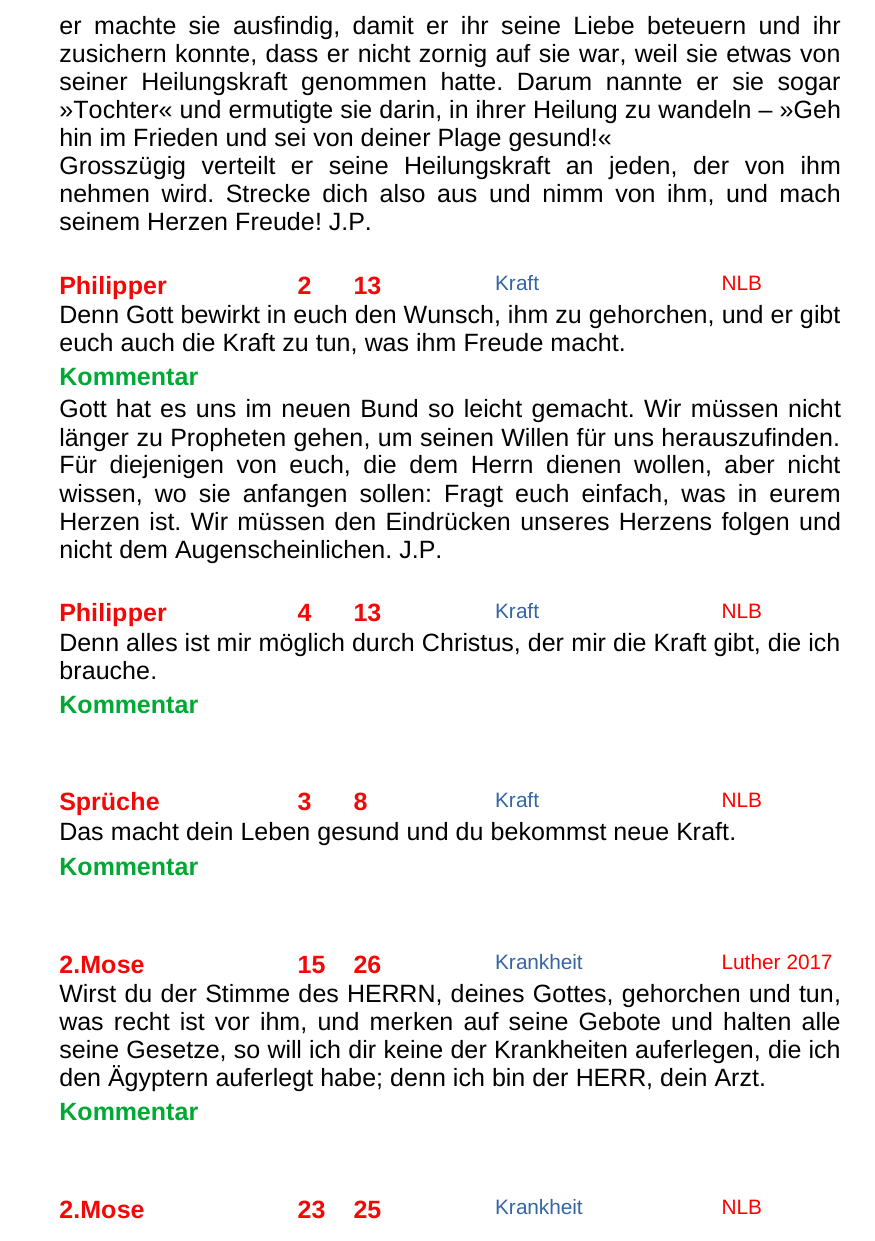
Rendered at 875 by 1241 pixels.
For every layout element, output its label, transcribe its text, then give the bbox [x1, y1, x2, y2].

table_cell NLB [721, 272, 844, 301]
table_cell [59, 564, 844, 599]
table_cell [677, 788, 721, 818]
table_cell 15 [298, 951, 342, 980]
table_cell [495, 691, 677, 720]
table_cell 26 [353, 951, 427, 980]
table_cell [59, 1092, 844, 1098]
table_cell [342, 788, 353, 818]
table_cell NLB [721, 599, 844, 629]
table_cell 13 [353, 272, 427, 301]
table_cell Krankheit [495, 1196, 677, 1225]
table_cell Kraft [495, 788, 677, 818]
table_cell [342, 1098, 353, 1127]
table_cell er machte sie ausfindig, damit er ihr seine Liebe beteuern und ihr zusichern konnte, dass er nicht zornig auf sie war, weil sie etwas von seiner Heilungskraft genommen hatte. Darum nannte er sie sogar »Tochter« und ermutigte sie darin, in ihrer Heilung zu wandeln – »Geh hin im Frieden und sei von deiner Plage gesund!« Grosszügig verteilt er seine Heilungskraft an jeden, der von ihm nehmen wird. Strecke dich also aus und nimm von ihm, und mach seinem Herzen Freude! J.P. [59, 12, 842, 236]
table_cell Luther 2017 [721, 951, 844, 980]
table_cell 2.Mose [59, 951, 297, 980]
table_cell [427, 599, 495, 629]
table_cell Denn Gott bewirkt in euch den Wunsch, ihm zu gehorchen, und er gibt euch auch die Kraft zu tun, was ihm Freude macht. [59, 301, 842, 357]
table_cell [677, 691, 721, 720]
table_cell [721, 1098, 842, 1127]
table_cell [59, 847, 844, 853]
table_cell [721, 363, 842, 392]
table_cell [342, 599, 353, 629]
table_cell Philipper [59, 272, 297, 301]
table_cell 8 [353, 788, 427, 818]
table_cell Kraft [495, 272, 677, 301]
table_cell [427, 691, 495, 720]
table_cell Wirst du der Stimme des HERRN, deines Gottes, gehorchen und tun, was recht ist vor ihm, und merken auf seine Gebote und halten alle seine Gesetze, so will ich dir keine der Krankheiten auferlegen, die ich den Ägyptern auferlegt habe; denn ich bin der HERR, dein Arzt. [59, 980, 842, 1092]
table_cell [427, 788, 495, 818]
table_cell 2 [298, 272, 342, 301]
table_cell [427, 1098, 495, 1127]
table_cell [206, 691, 297, 720]
table_cell Sprüche [59, 788, 297, 818]
table_cell [342, 272, 353, 301]
table_cell Kommentar [59, 853, 206, 882]
table_cell [677, 272, 721, 301]
table_cell [353, 853, 427, 882]
table_cell [342, 691, 353, 720]
table_cell [427, 363, 495, 392]
table_cell [495, 1098, 677, 1127]
table_cell [721, 691, 842, 720]
table_cell [59, 357, 844, 363]
table_cell 2.Mose [59, 1196, 297, 1225]
table_cell [342, 363, 353, 392]
table_cell [206, 1098, 297, 1127]
table_cell Krankheit [495, 951, 677, 980]
table_cell [298, 691, 342, 720]
table_cell [677, 853, 721, 882]
table_cell [427, 1196, 495, 1225]
table_cell [721, 853, 842, 882]
table_cell [677, 363, 721, 392]
table_cell [677, 1196, 721, 1225]
table_cell [353, 691, 427, 720]
table_cell [59, 753, 844, 788]
table_cell [298, 1098, 342, 1127]
table_cell Philipper [59, 599, 297, 629]
table_cell 25 [353, 1196, 427, 1225]
table_cell NLB [721, 1196, 844, 1225]
table_cell [206, 363, 297, 392]
table_cell 13 [353, 599, 427, 629]
table_cell [427, 272, 495, 301]
table_cell Kommentar [59, 1098, 206, 1127]
table_cell [495, 853, 677, 882]
table_cell [677, 951, 721, 980]
table_cell [298, 363, 342, 392]
table_cell [342, 853, 353, 882]
table_cell [677, 1098, 721, 1127]
table_cell Kommentar [59, 363, 206, 392]
table_cell [298, 853, 342, 882]
table_cell Kommentar [59, 691, 206, 720]
table_cell Kraft [495, 599, 677, 629]
table_cell [342, 1196, 353, 1225]
table_cell [59, 723, 842, 752]
table_cell [427, 951, 495, 980]
table_cell [342, 951, 353, 980]
table_cell Denn alles ist mir möglich durch Christus, der mir die Kraft gibt, die ich brauche. [59, 629, 842, 685]
table_cell 23 [298, 1196, 342, 1225]
table_cell [59, 685, 844, 691]
table_cell [59, 1160, 844, 1196]
table_cell [677, 599, 721, 629]
table_cell [59, 236, 844, 272]
table_cell [59, 1130, 842, 1160]
table_cell [495, 363, 677, 392]
table_cell [353, 1098, 427, 1127]
table_cell [206, 853, 297, 882]
table_cell 4 [298, 599, 342, 629]
table_cell [427, 853, 495, 882]
table_cell NLB [721, 788, 844, 818]
table_cell [59, 915, 844, 951]
table_cell Das macht dein Leben gesund und du bekommst neue Kraft. [59, 818, 842, 847]
table_cell [59, 885, 842, 915]
table_cell Gott hat es uns im neuen Bund so leicht gemacht. Wir müssen nicht länger zu Propheten gehen, um seinen Willen für uns herauszufinden. Für diejenigen von euch, die dem Herrn dienen wollen, aber nicht wissen, wo sie anfangen sollen: Fragt euch einfach, was in eurem Herzen ist. Wir müssen den Eindrücken unseres Herzens folgen und nicht dem Augenscheinlichen. J.P. [59, 395, 842, 563]
table_cell 3 [298, 788, 342, 818]
table_cell [353, 363, 427, 392]
